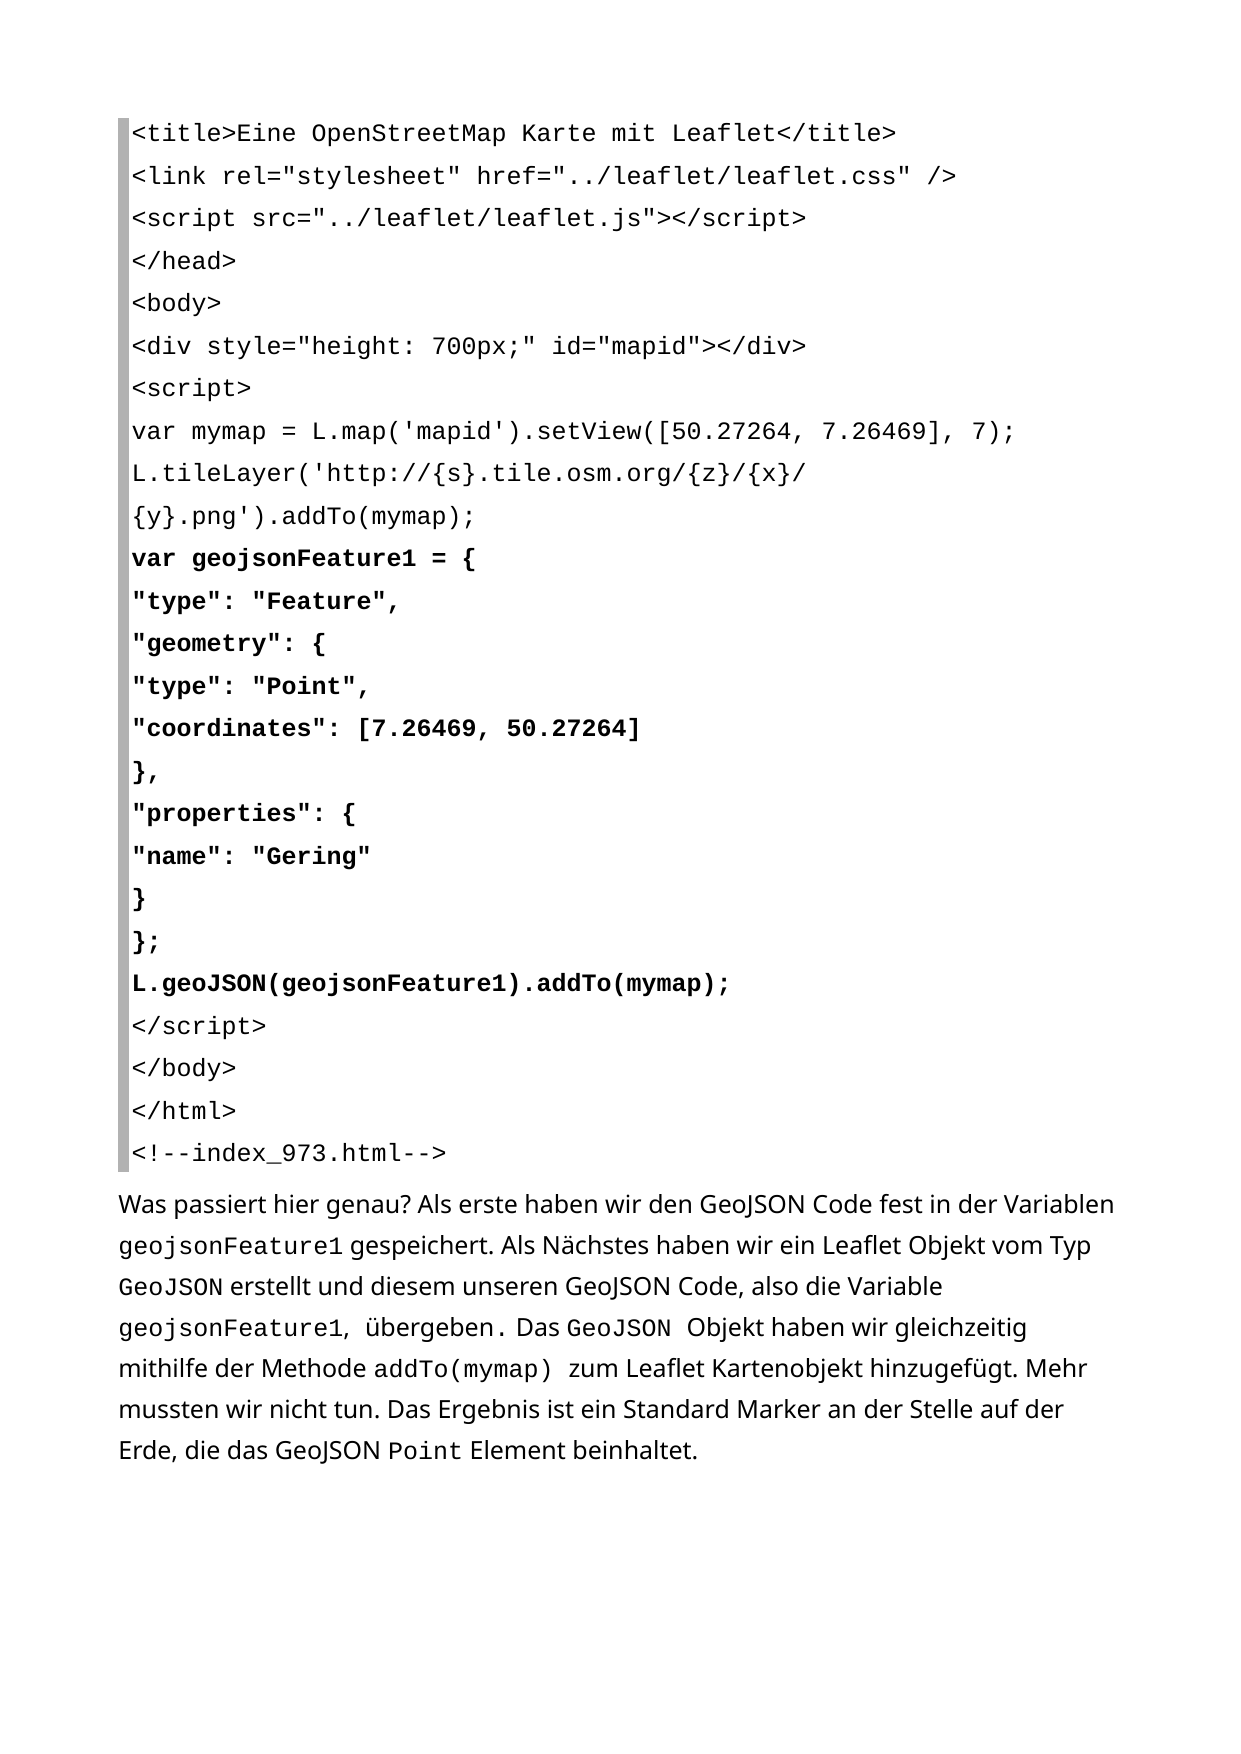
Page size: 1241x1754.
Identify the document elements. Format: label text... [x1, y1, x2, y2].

text L.geoJSON(geojsonFeature1).addTo(mymap); [129, 968, 1122, 999]
text <body> [129, 288, 1122, 319]
text }, [129, 756, 1122, 787]
text </script> [129, 1011, 1122, 1042]
text } [129, 883, 1122, 914]
text <link rel="stylesheet" href="../leaflet/leaflet.css" /> [129, 161, 1122, 192]
text <script> [129, 373, 1122, 404]
text "type": "Point", [129, 671, 1122, 702]
text <script src="../leaflet/leaflet.js"></script> [129, 203, 1122, 234]
text L.tileLayer('http://{s}.tile.osm.org/{z}/{x}/{y}.png').addTo(mymap); [129, 458, 1122, 532]
text "geometry": { [129, 628, 1122, 659]
text <!--index_973.html--> [129, 1138, 1122, 1172]
text </body> [129, 1053, 1122, 1084]
text </html> [129, 1096, 1122, 1127]
text "name": "Gering" [129, 841, 1122, 872]
text "type": "Feature", [129, 586, 1122, 617]
text var mymap = L.map('mapid').setView([50.27264, 7.26469], 7); [129, 416, 1122, 447]
text }; [129, 926, 1122, 957]
text Was passiert hier genau? Als erste haben wir den GeoJSON Code fest in der Variablen geojsonFeature1 gespeichert. Als Nächstes haben wir ein Leaflet Objekt vom Typ GeoJSON erstellt und diesem unseren GeoJSON Code, also die Variable geojsonFeature1, übergeben. Das GeoJSON Objekt haben wir gleichzeitig mithilfe der Methode addTo(mymap) zum Leaflet Kartenobjekt hinzugefügt. Mehr mussten wir nicht tun. Das Ergebnis ist ein Standard Marker an der Stelle auf der Erde, die das GeoJSON Point Element beinhaltet. [118, 1186, 1122, 1467]
text "properties": { [129, 798, 1122, 829]
text var geojsonFeature1 = { [129, 543, 1122, 574]
text <div style="height: 700px;" id="mapid"></div> [129, 331, 1122, 362]
text "coordinates": [7.26469, 50.27264] [129, 713, 1122, 744]
text <title>Eine OpenStreetMap Karte mit Leaflet</title> [129, 118, 1122, 149]
text </head> [129, 246, 1122, 277]
